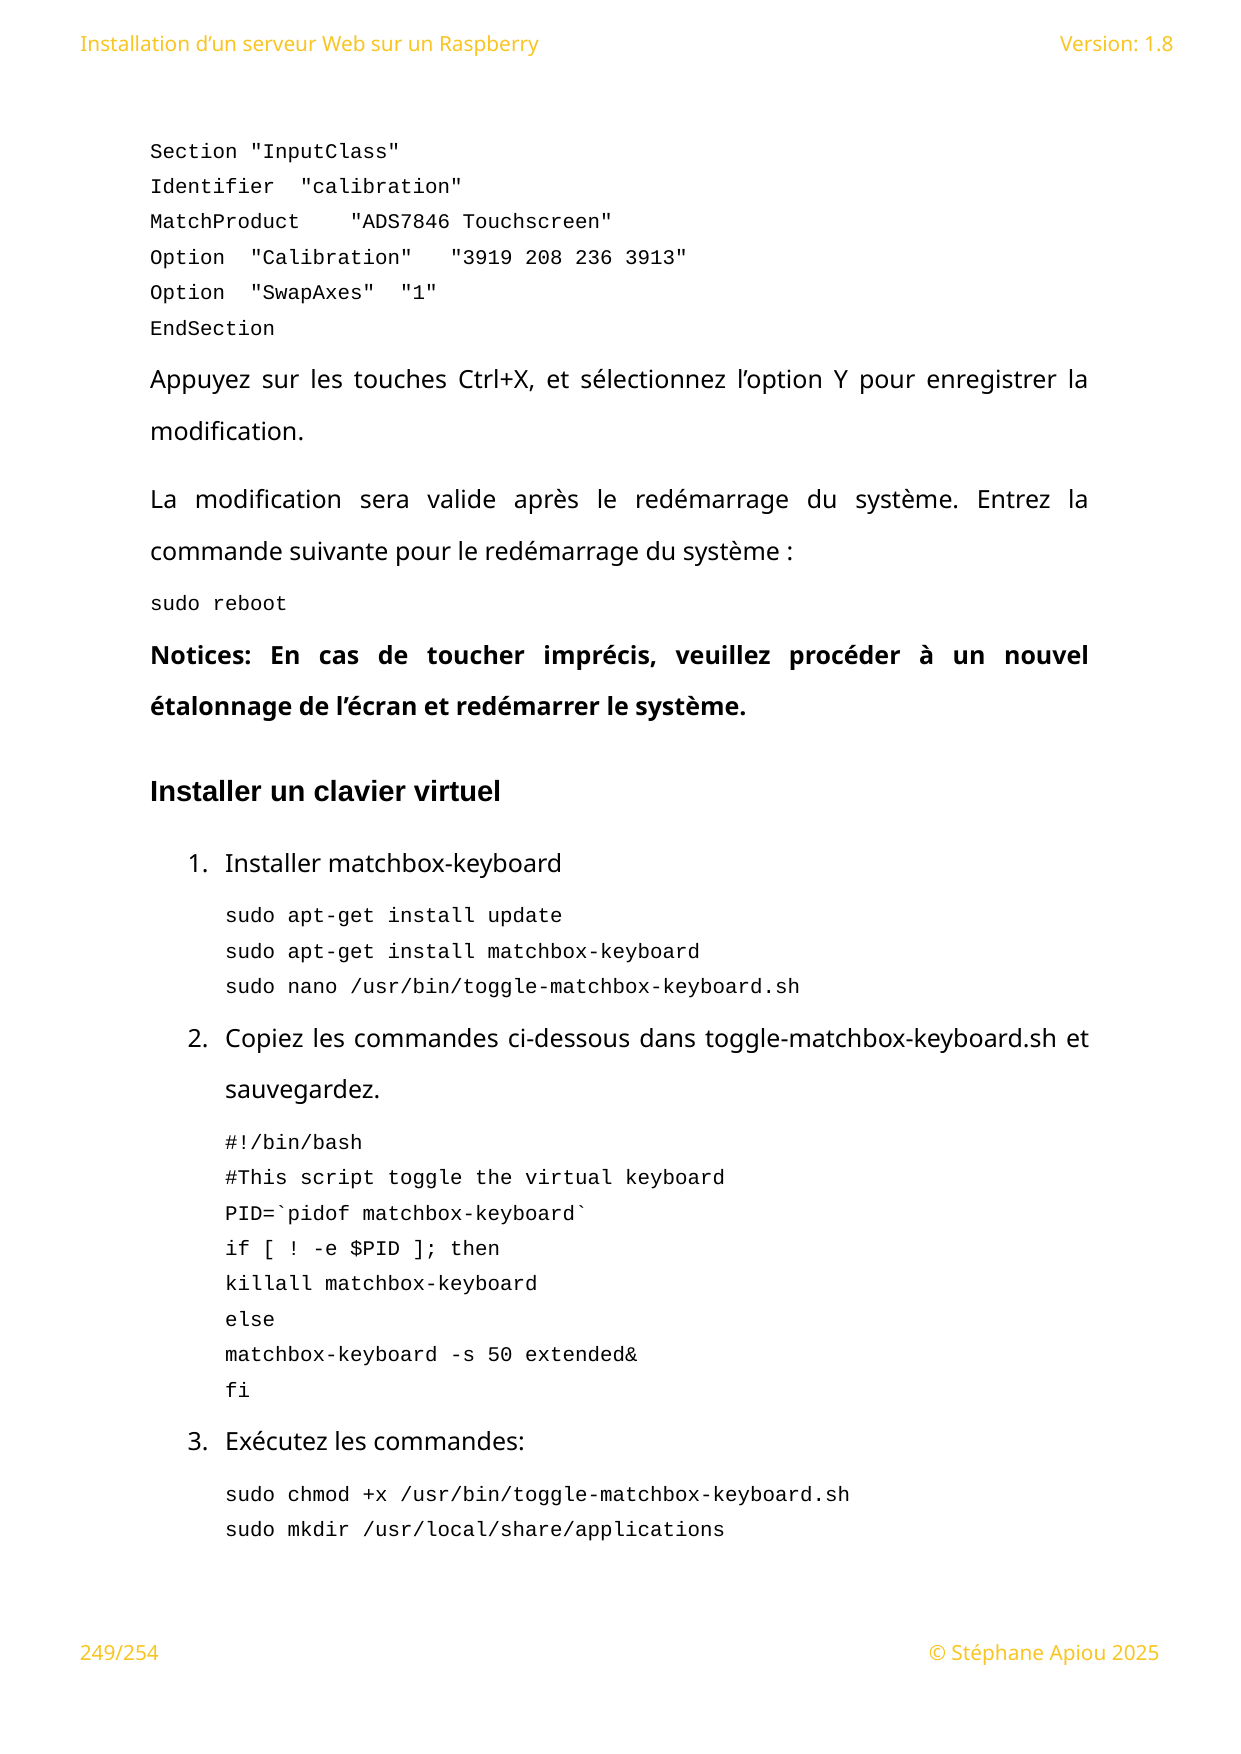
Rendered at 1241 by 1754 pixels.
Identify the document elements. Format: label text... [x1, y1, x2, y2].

list Installer matchbox-keyboard [187, 845, 1090, 879]
text Appuyez sur les touches Ctrl+X, et sélectionnez l’option Y pour enregistrer la modification. [150, 362, 1090, 447]
list matchbox-keyboard -s 50 extended& [187, 1344, 1090, 1368]
text EndSection [150, 318, 1090, 341]
text Option "Calibration" "3919 208 236 3913" [150, 247, 1090, 271]
list sudo nano /usr/bin/toggle-matchbox-keyboard.sh [187, 976, 1090, 1000]
list sudo apt-get install matchbox-keyboard [187, 941, 1090, 964]
list sudo apt-get install update [187, 905, 1090, 929]
text La modification sera valide après le redémarrage du système. Entrez la commande suivante pour le redémarrage du système : [150, 482, 1090, 567]
subtitle Installer un clavier virtuel [150, 774, 1090, 807]
text Section "InputClass" [150, 141, 1090, 164]
list sudo chmod +x /usr/bin/toggle-matchbox-keyboard.sh [187, 1484, 1090, 1508]
list #!/bin/bash [187, 1132, 1090, 1155]
text Notices: En cas de toucher imprécis, veuillez procéder à un nouvel étalonnage de l’écran et redémarrer le système. [150, 638, 1090, 723]
text MatchProduct "ADS7846 Touchscreen" [150, 212, 1090, 235]
text sudo reboot [150, 593, 1090, 617]
list killall matchbox-keyboard [187, 1273, 1090, 1297]
text Identifier "calibration" [150, 176, 1090, 200]
list fi [187, 1379, 1090, 1403]
list if [ ! -e $PID ]; then [187, 1238, 1090, 1262]
list else [187, 1309, 1090, 1332]
list Exécutez les commandes: [187, 1424, 1090, 1458]
text Option "SwapAxes" "1" [150, 282, 1090, 306]
list PID=`pidof matchbox-keyboard` [187, 1202, 1090, 1226]
list sudo mkdir /usr/local/share/applications [187, 1519, 1090, 1543]
list #This script toggle the virtual keyboard [187, 1167, 1090, 1191]
list Copiez les commandes ci-dessous dans toggle-matchbox-keyboard.sh et sauvegardez. [187, 1021, 1090, 1106]
